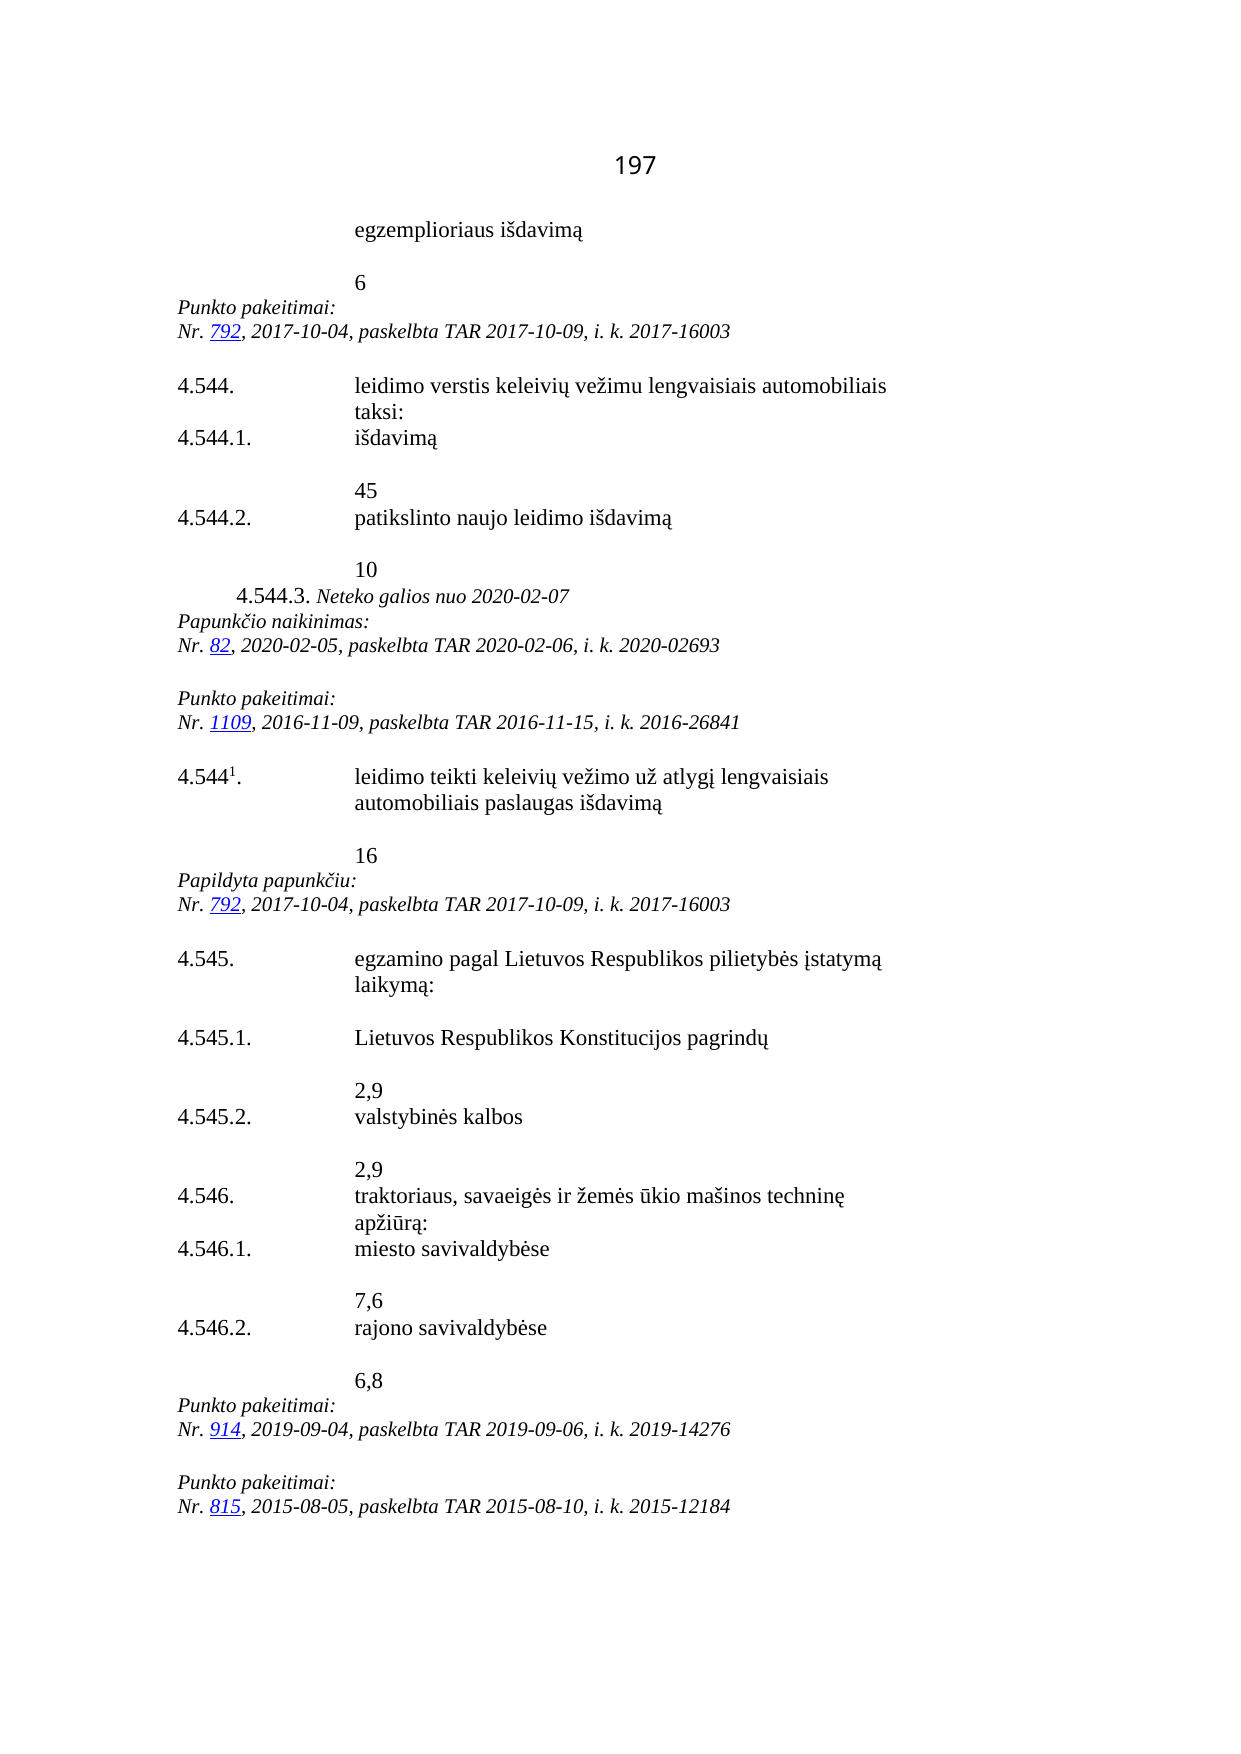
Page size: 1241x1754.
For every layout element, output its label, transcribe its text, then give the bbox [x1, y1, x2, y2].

text 4.545. egzamino pagal Lietuvos Respublikos pilietybės įstatymą laikymą: [177, 945, 945, 1024]
text 4.544.3. Neteko galios nuo 2020-02-07 [177, 583, 1093, 609]
text Nr. 82, 2020-02-05, paskelbta TAR 2020-02-06, i. k. 2020-02693 [177, 633, 1093, 657]
text 4.544.1. išdavimą 45 [177, 424, 892, 503]
text Nr. 815, 2015-08-05, paskelbta TAR 2015-08-10, i. k. 2015-12184 [177, 1494, 1093, 1518]
text 4.544.2. patikslinto naujo leidimo išdavimą 10 [177, 503, 892, 583]
text Nr. 792, 2017-10-04, paskelbta TAR 2017-10-09, i. k. 2017-16003 [177, 319, 1093, 343]
text automobiliais paslaugas išdavimą 16 [354, 789, 945, 868]
text Nr. 914, 2019-09-04, paskelbta TAR 2019-09-06, i. k. 2019-14276 [177, 1417, 1093, 1441]
text Nr. 792, 2017-10-04, paskelbta TAR 2017-10-09, i. k. 2017-16003 [177, 892, 1093, 916]
text Papunkčio naikinimas: [177, 609, 1093, 633]
text Nr. 1109, 2016-11-09, paskelbta TAR 2016-11-15, i. k. 2016-26841 [177, 710, 1093, 734]
text 4.544. leidimo verstis keleivių vežimu lengvaisiais automobiliais [177, 372, 892, 398]
text taksi: [354, 398, 892, 424]
text 4.546.2. rajono savivaldybėse 6,8 [177, 1314, 945, 1393]
text egzemplioriaus išdavimą 6 [354, 216, 945, 295]
text Punkto pakeitimai: [177, 295, 1093, 319]
text 4.545.2. valstybinės kalbos 2,9 [177, 1103, 945, 1182]
text 4.546. traktoriaus, savaeigės ir žemės ūkio mašinos techninę [177, 1182, 945, 1208]
text Papildyta papunkčiu: [177, 868, 1093, 892]
text 4.545.1. Lietuvos Respublikos Konstitucijos pagrindų 2,9 [177, 1024, 945, 1103]
text 4.546.1. miesto savivaldybėse 7,6 [177, 1235, 945, 1314]
text 4.5441. leidimo teikti keleivių vežimo už atlygį lengvaisiais [177, 763, 945, 789]
text Punkto pakeitimai: [177, 1470, 1093, 1494]
text Punkto pakeitimai: [177, 1393, 1093, 1417]
text apžiūrą: [354, 1208, 945, 1235]
text Punkto pakeitimai: [177, 686, 1093, 710]
